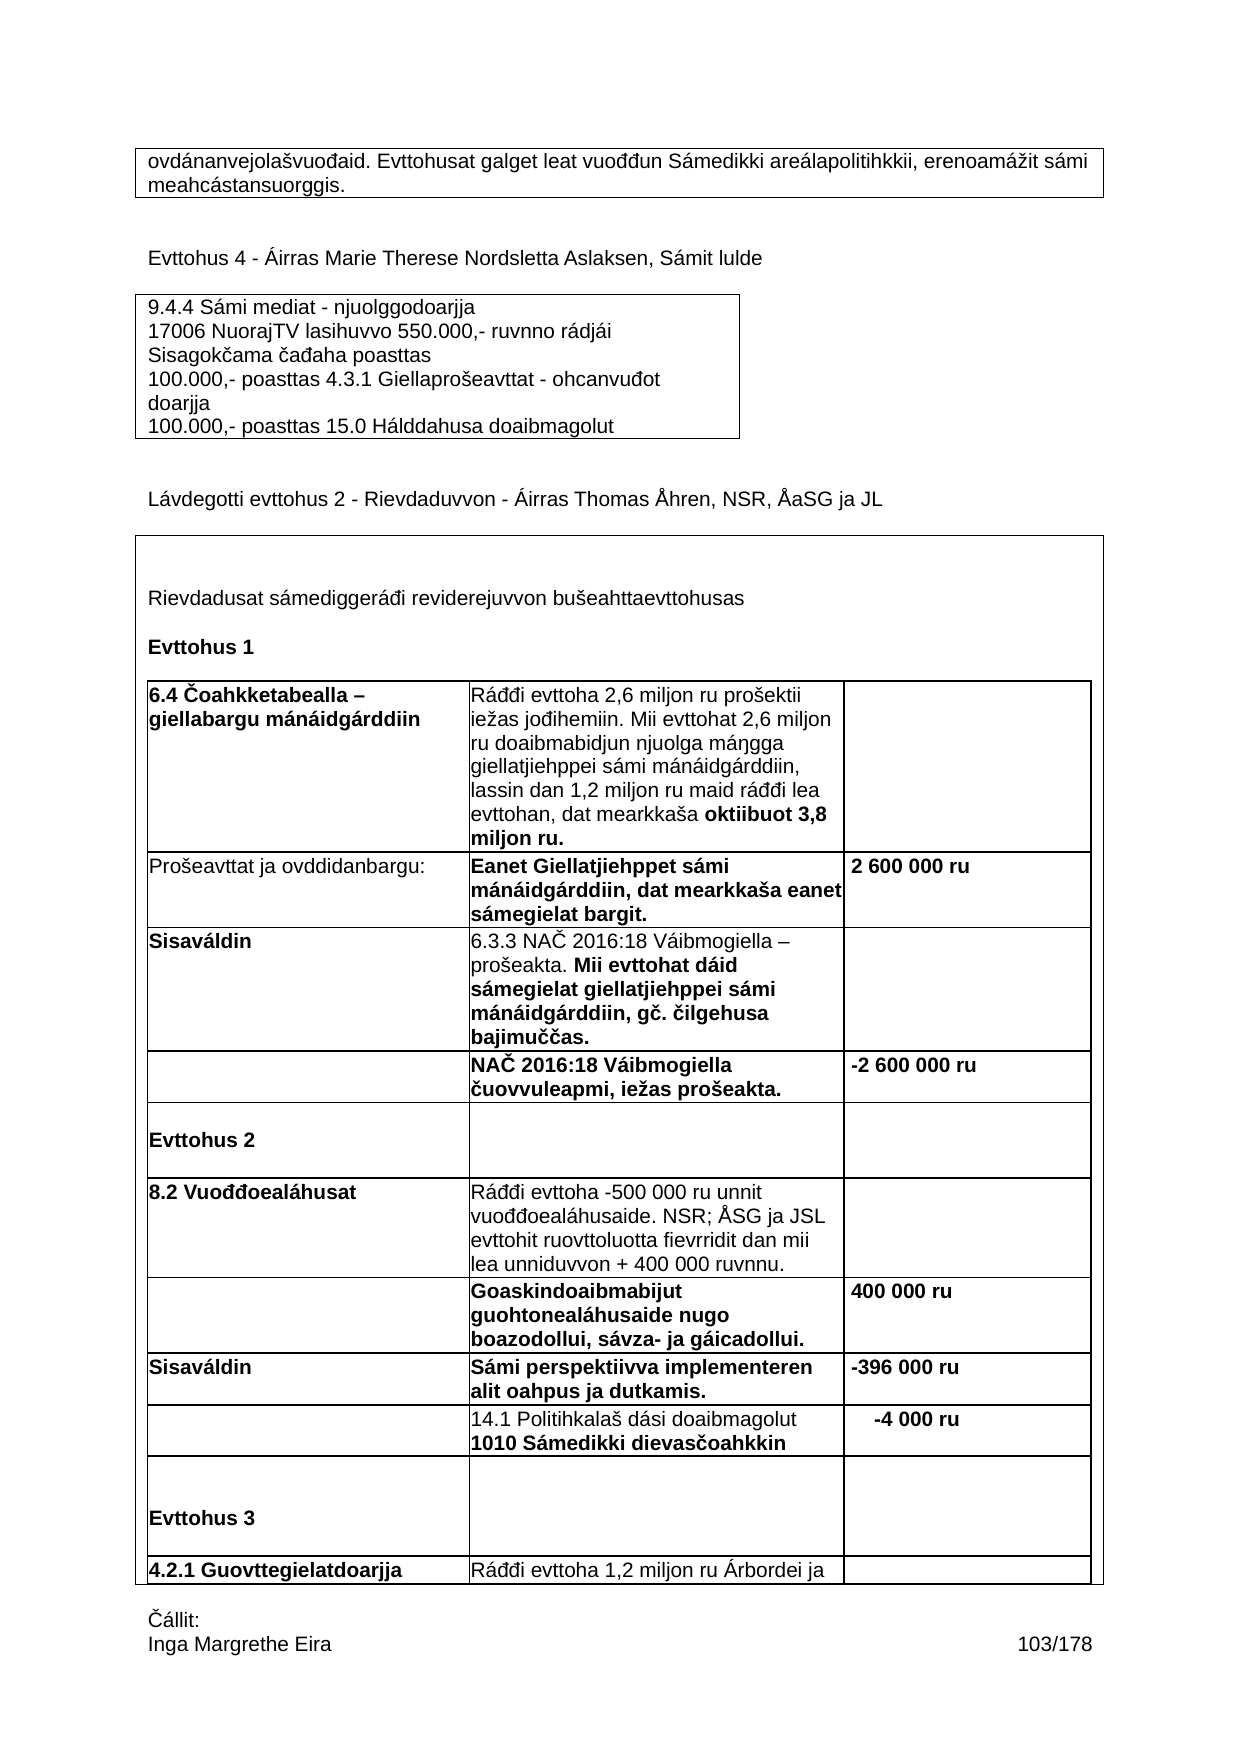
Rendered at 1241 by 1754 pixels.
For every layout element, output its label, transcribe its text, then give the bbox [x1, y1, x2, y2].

table_header Rievdadusat sámediggeráđi reviderejuvvon bušeahttaevttohusas Evttohus 1 [136, 536, 1103, 1584]
text Evttohus 4 - Áirras Marie Therese Nordsletta Aslaksen, Sámit lulde [148, 246, 1093, 269]
table_cell Sisaváldin [148, 928, 469, 1050]
table_cell NAČ 2016:18 Váibmogiella čuovvuleapmi, iežas prošeakta. [470, 1052, 843, 1102]
table_cell Ráđđi evttoha -500 000 ru unnit vuođđoealáhusaide. NSR; ÅSG ja JSL evttohit ruovttoluotta fievrridit dan mii lea unniduvvon + 400 000 ruvnnu. [470, 1179, 843, 1277]
table_header [845, 682, 1090, 851]
table_cell -2 600 000 ru [845, 1052, 1090, 1102]
table_cell [148, 1052, 469, 1102]
table_cell [470, 1103, 843, 1177]
table_cell [470, 1457, 843, 1555]
table_header 6.4 Čoahkketabealla – giellabargu mánáidgárddiin [148, 682, 469, 851]
table_cell Ráđđi evttoha 1,2 miljon ru Árbordei ja [470, 1557, 843, 1582]
table_cell -4 000 ru [845, 1406, 1090, 1455]
table_cell [845, 1179, 1090, 1277]
table_cell Sisaváldin [148, 1354, 469, 1404]
table_cell Goaskindoaibmabijut guohtonealáhusaide nugo boazodollui, sávza- ja gáicadollui. [470, 1278, 843, 1352]
table_cell [845, 1557, 1090, 1582]
table_cell 400 000 ru [845, 1278, 1090, 1352]
table_cell Prošeavttat ja ovddidanbargu: [148, 853, 469, 927]
table_cell [845, 1103, 1090, 1177]
table_header Ráđđi evttoha 2,6 miljon ru prošektii iežas jođihemiin. Mii evttohat 2,6 miljon ru doaibmabidjun njuolga máŋgga giellatjiehppei sámi mánáidgárddiin, lassin dan 1,2 miljon ru maid ráđđi lea evttohan, dat mearkkaša oktiibuot 3,8 miljon ru. [470, 682, 843, 851]
table_cell Sámi perspektiivva implementeren alit oahpus ja dutkamis. [470, 1354, 843, 1404]
table_cell [148, 1406, 469, 1455]
text Lávdegotti evttohus 2 - Rievdaduvvon - Áirras Thomas Åhren, NSR, ÅaSG ja JL [148, 487, 1093, 511]
table_cell -396 000 ru [845, 1354, 1090, 1404]
table_cell [845, 928, 1090, 1050]
table_header 9.4.4 Sámi mediat - njuolggodoarjja 17006 NuorajTV lasihuvvo 550.000,- ruvnno rádjái Sisagokčama čađaha poasttas 100.000,- poasttas 4.3.1 Giellaprošeavttat - ohcanvuđot doarjja 100.000,- poasttas 15.0 Hálddahusa doaibmagolut [136, 295, 739, 438]
table_cell 8.2 Vuođđoealáhusat [148, 1179, 469, 1277]
table_cell 6.3.3 NAČ 2016:18 Váibmogiella – prošeakta. Mii evttohat dáid sámegielat giellatjiehppei sámi mánáidgárddiin, gč. čilgehusa bajimuččas. [470, 928, 843, 1050]
table_cell 4.2.1 Guovttegielatdoarjja [148, 1557, 469, 1582]
table_cell [148, 1278, 469, 1352]
table_cell Eanet Giellatjiehppet sámi mánáidgárddiin, dat mearkkaša eanet sámegielat bargit. [470, 853, 843, 927]
table_cell Evttohus 3 [148, 1457, 469, 1555]
table_cell [845, 1457, 1090, 1555]
table_cell 2 600 000 ru [845, 853, 1090, 927]
table_cell 14.1 Politihkalaš dási doaibmagolut 1010 Sámedikki dievasčoahkkin [470, 1406, 843, 1455]
table_cell Evttohus 2 [148, 1103, 469, 1177]
table_header ovdánanvejolašvuođaid. Evttohusat galget leat vuođđun Sámedikki areálapolitihkkii, erenoamážit sámi meahcástansuorggis. [136, 149, 1103, 197]
